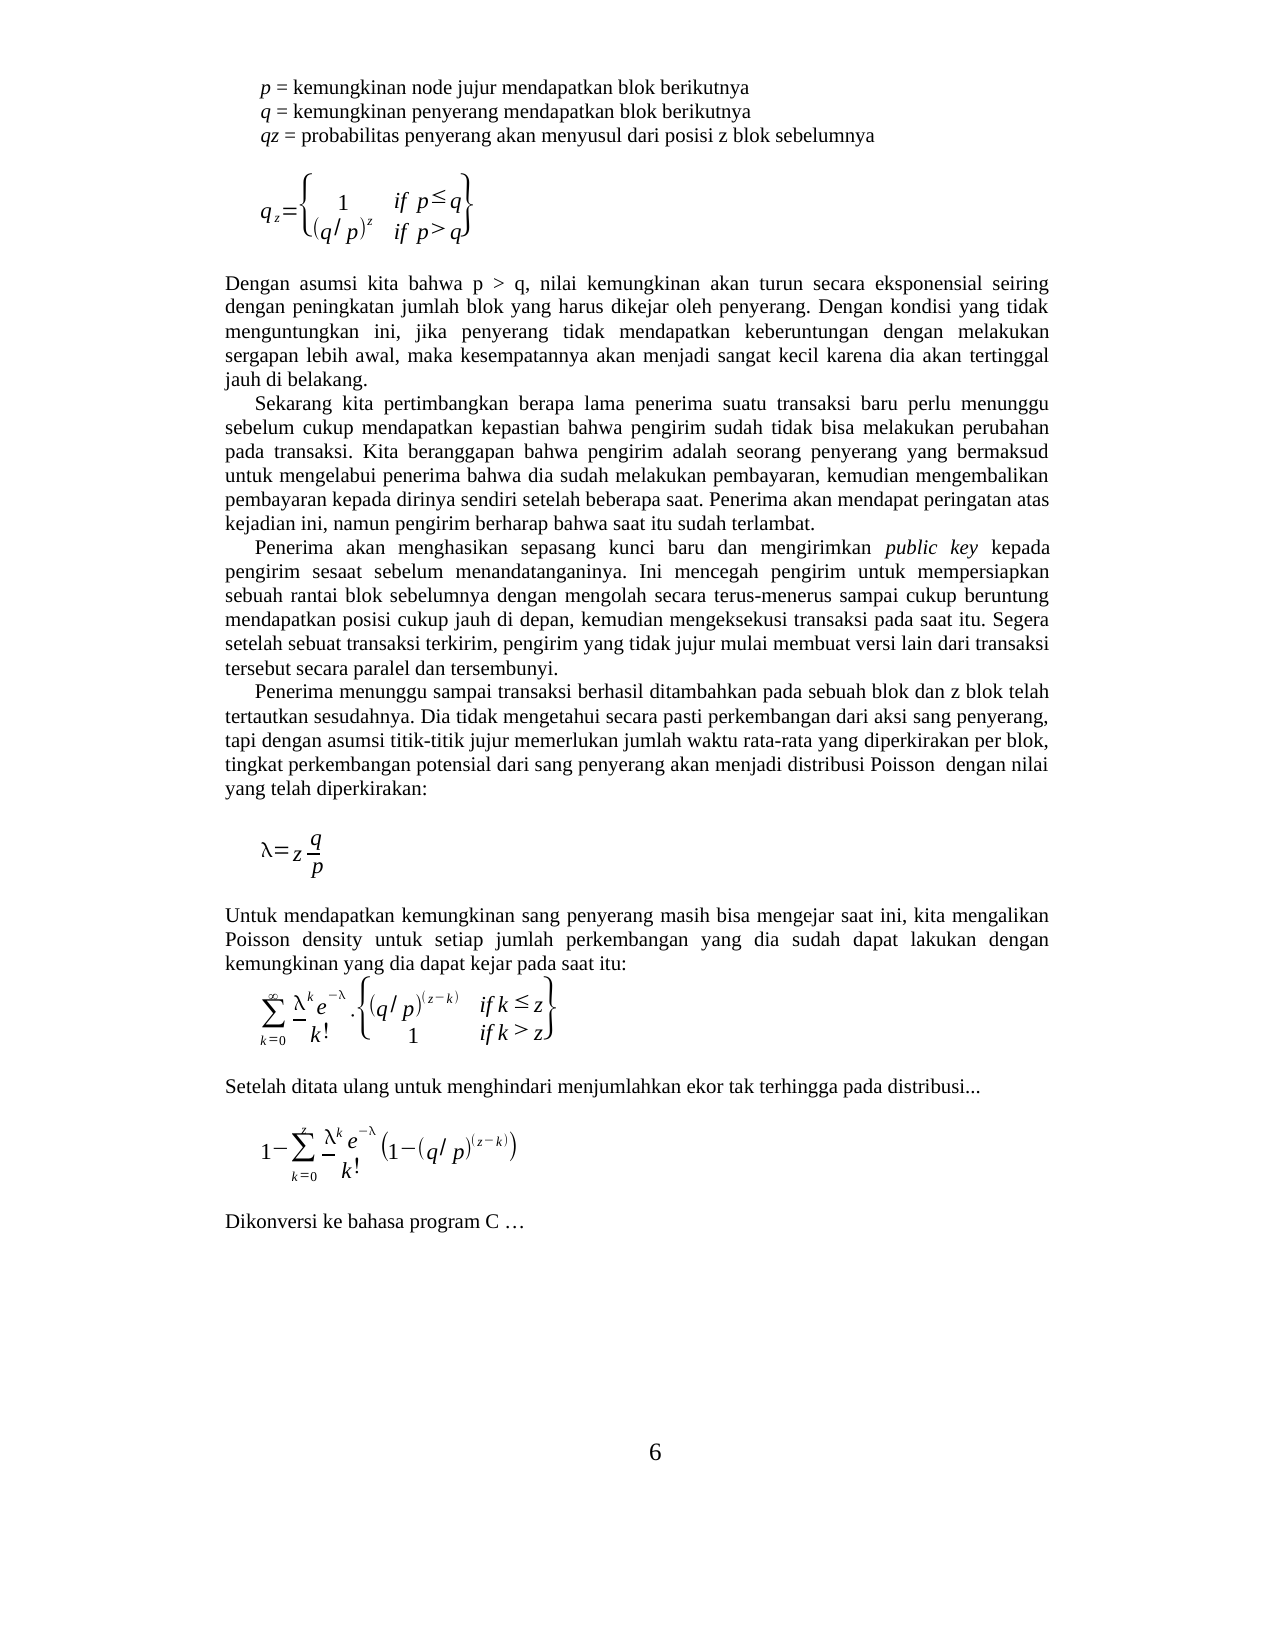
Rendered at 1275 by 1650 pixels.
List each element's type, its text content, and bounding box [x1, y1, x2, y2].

text Penerima akan menghasikan sepasang kunci baru dan mengirimkan public key kepada pengirim sesaat sebelum menandatanganinya. Ini mencegah pengirim untuk mempersiapkan sebuah rantai blok sebelumnya dengan mengolah secara terus-menerus sampai cukup beruntung mendapatkan posisi cukup jauh di depan, kemudian mengeksekusi transaksi pada saat itu. Segera setelah sebuat transaksi terkirim, pengirim yang tidak jujur mulai membuat versi lain dari transaksi tersebut secara paralel dan tersembunyi. [225, 535, 1050, 679]
text Dengan asumsi kita bahwa p > q, nilai kemungkinan akan turun secara eksponensial seiring dengan peningkatan jumlah blok yang harus dikejar oleh penyerang. Dengan kondisi yang tidak menguntungkan ini, jika penyerang tidak mendapatkan keberuntungan dengan melakukan sergapan lebih awal, maka kesempatannya akan menjadi sangat kecil karena dia akan tertinggal jauh di belakang. [225, 270, 1050, 391]
text Dikonversi ke bahasa program C … [225, 1209, 1050, 1233]
text qz = probabilitas penyerang akan menyusul dari posisi z blok sebelumnya [260, 123, 1050, 147]
text q = kemungkinan penyerang mendapatkan blok berikutnya [260, 99, 1050, 123]
text Setelah ditata ulang untuk menghindari menjumlahkan ekor tak terhingga pada distribusi... [225, 1074, 1050, 1098]
text Penerima menunggu sampai transaksi berhasil ditambahkan pada sebuah blok dan z blok telah tertautkan sesudahnya. Dia tidak mengetahui secara pasti perkembangan dari aksi sang penyerang, tapi dengan asumsi titik-titik jujur memerlukan jumlah waktu rata-rata yang diperkirakan per blok, tingkat perkembangan potensial dari sang penyerang akan menjadi distribusi Poisson dengan nilai yang telah diperkirakan: [225, 679, 1050, 800]
text p = kemungkinan node jujur mendapatkan blok berikutnya [260, 75, 1050, 99]
text Untuk mendapatkan kemungkinan sang penyerang masih bisa mengejar saat ini, kita mengalikan Poisson density untuk setiap jumlah perkembangan yang dia sudah dapat lakukan dengan kemungkinan yang dia dapat kejar pada saat itu: [225, 903, 1050, 975]
text Sekarang kita pertimbangkan berapa lama penerima suatu transaksi baru perlu menunggu sebelum cukup mendapatkan kepastian bahwa pengirim sudah tidak bisa melakukan perubahan pada transaksi. Kita beranggapan bahwa pengirim adalah seorang penyerang yang bermaksud untuk mengelabui penerima bahwa dia sudah melakukan pembayaran, kemudian mengembalikan pembayaran kepada dirinya sendiri setelah beberapa saat. Penerima akan mendapat peringatan atas kejadian ini, namun pengirim berharap bahwa saat itu sudah terlambat. [225, 391, 1050, 535]
